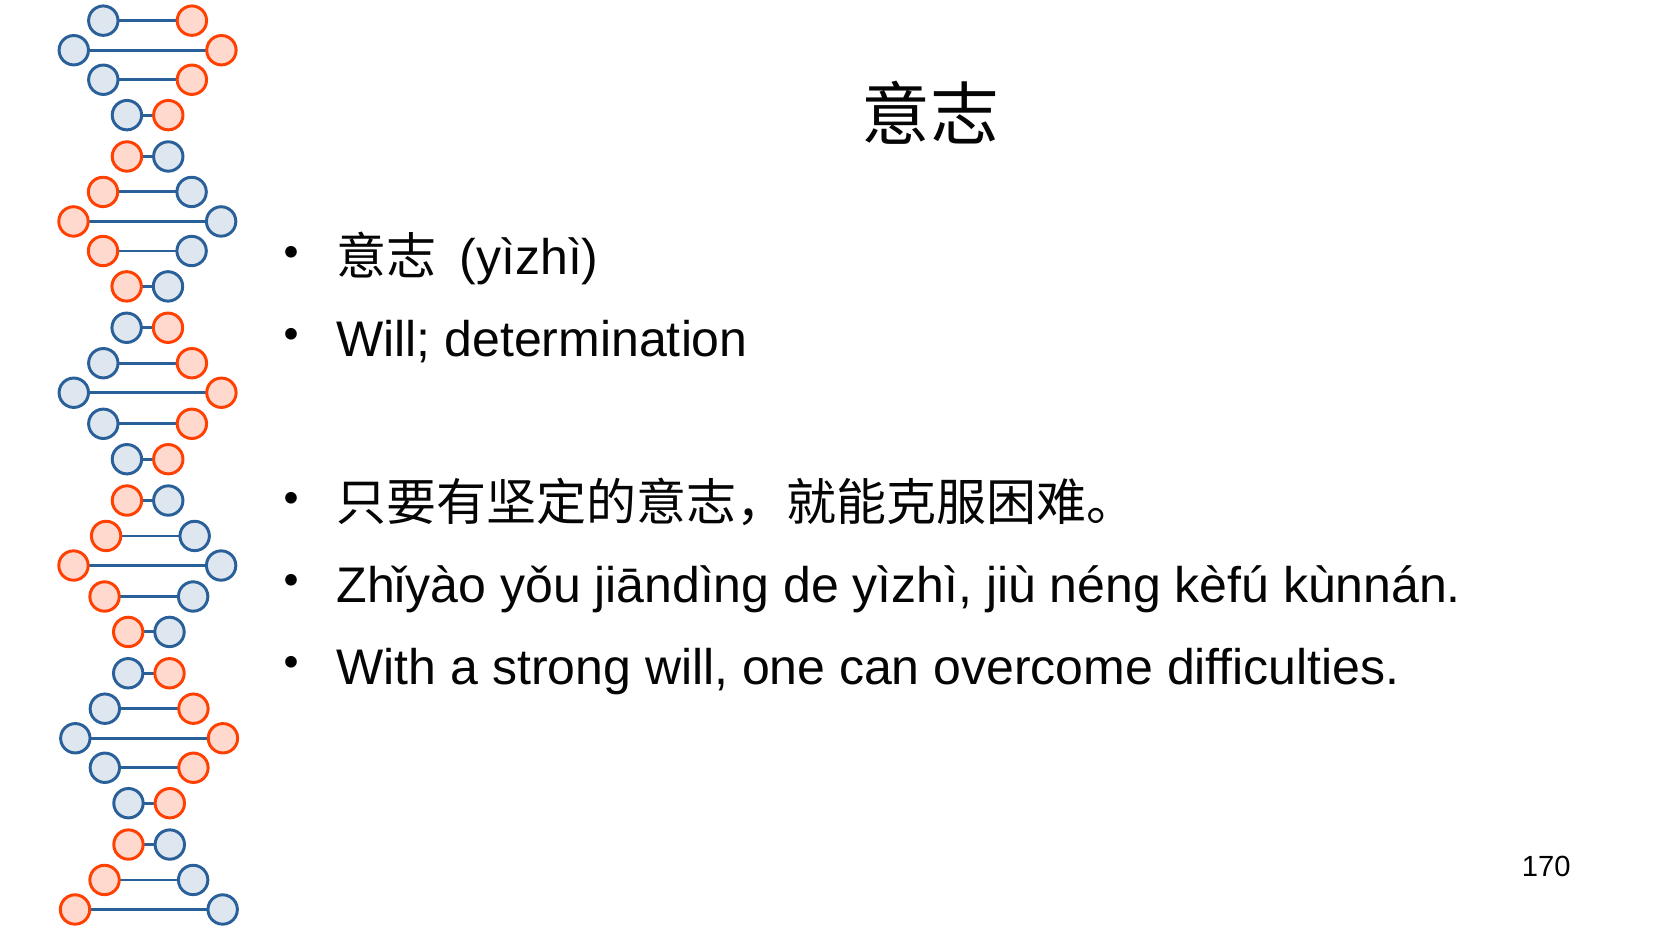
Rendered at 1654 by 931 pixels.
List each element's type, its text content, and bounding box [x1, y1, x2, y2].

title 意志 [265, 35, 1595, 189]
list 意志 (yìzhì) Will; determination 只要有坚定的意志，就能克服困难。 Zhǐyào yǒu jiāndìng de yìzhì, jiù néng kèfú kùnnán. With a strong will, one can overcome difficulties. [265, 224, 1595, 764]
